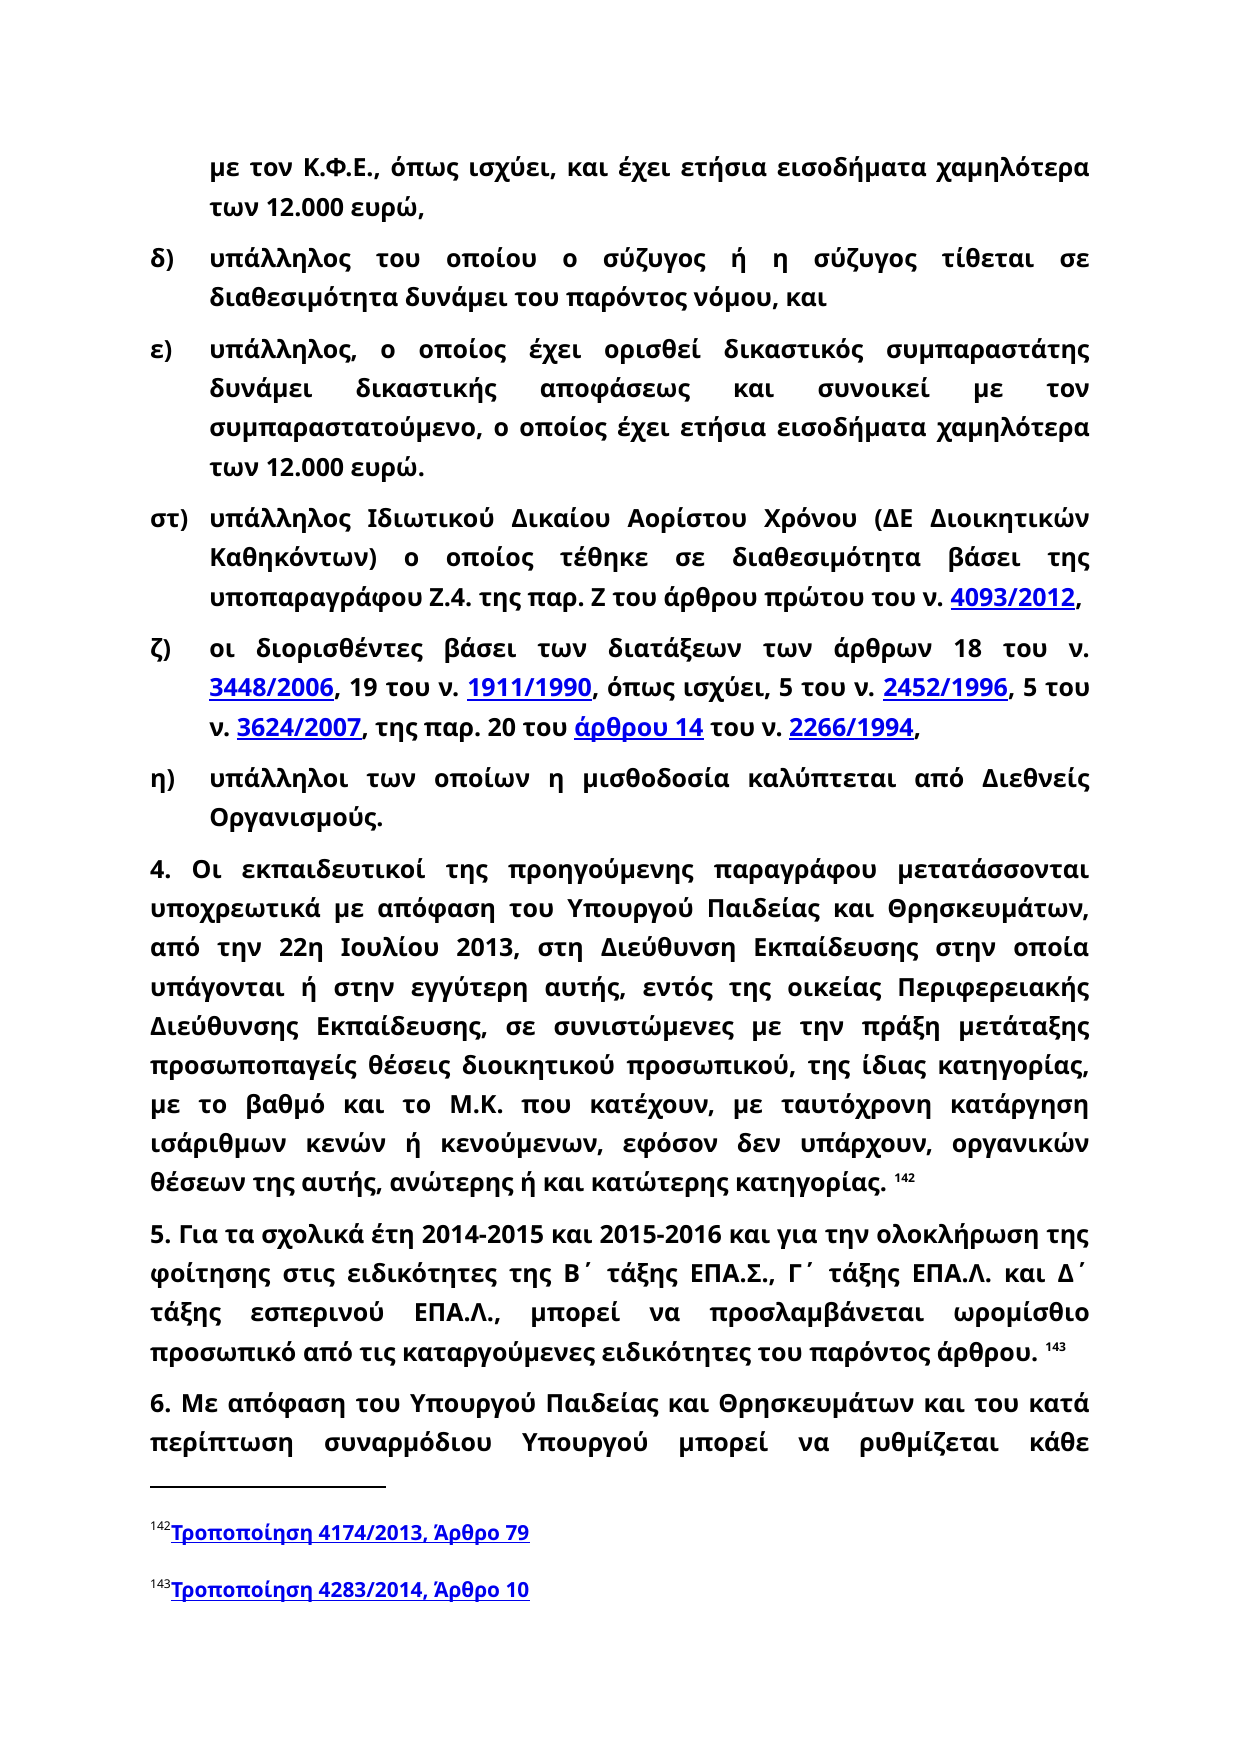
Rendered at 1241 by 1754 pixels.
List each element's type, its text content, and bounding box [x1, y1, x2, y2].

text Τροποποίηση 4283/2014, Άρθρο 10 [150, 1576, 1090, 1604]
text 6. Με απόφαση του Υπουργού Παιδείας και Θρησκευμάτων και του κατά περίπτωση συναρμόδιου Υπουργού μπορεί να ρυθμίζεται κάθε [150, 1386, 1090, 1459]
list η) υπάλληλοι των οποίων η μισθοδοσία καλύπτεται από Διεθνείς Οργανισμούς. [150, 761, 1090, 834]
list με τον Κ.Φ.Ε., όπως ισχύει, και έχει ετήσια εισοδήματα χαμηλότερα των 12.000 ευρώ, [150, 150, 1090, 223]
text 5. Για τα σχολικά έτη 2014-2015 και 2015-2016 και για την ολοκλήρωση της φοίτησης στις ειδικότητες της Β΄ τάξης ΕΠΑ.Σ., Γ΄ τάξης ΕΠΑ.Λ. και Δ΄ τάξης εσπερινού ΕΠΑ.Λ., μπορεί να προσλαμβάνεται ωρομίσθιο προσωπικό από τις καταργούμενες ειδικότητες του παρόντος άρθρου. [150, 1217, 1090, 1368]
list ζ) οι διορισθέντες βάσει των διατάξεων των άρθρων 18 του ν. 3448/2006, 19 του ν. 1911/1990, όπως ισχύει, 5 του ν. 2452/1996, 5 του ν. 3624/2007, της παρ. 20 του άρθρου 14 του ν. 2266/1994, [150, 631, 1090, 743]
list δ) υπάλληλος του οποίου ο σύζυγος ή η σύζυγος τίθεται σε διαθεσιμότητα δυνάμει του παρόντος νόμου, και [150, 241, 1090, 314]
text Τροποποίηση 4174/2013, Άρθρο 79 [150, 1518, 1090, 1546]
list ε) υπάλληλος, ο οποίος έχει ορισθεί δικαστικός συμπαραστάτης δυνάμει δικαστικής αποφάσεως και συνοικεί με τον συμπαραστατούμενο, ο οποίος έχει ετήσια εισοδήματα χαμηλότερα των 12.000 ευρώ. [150, 332, 1090, 483]
text 4. Οι εκπαιδευτικοί της προηγούμενης παραγράφου μετατάσσονται υποχρεωτικά με απόφαση του Υπουργού Παιδείας και Θρησκευμάτων, από την 22η Ιουλίου 2013, στη Διεύθυνση Εκπαίδευσης στην οποία υπάγονται ή στην εγγύτερη αυτής, εντός της οικείας Περιφερειακής Διεύθυνσης Εκπαίδευσης, σε συνιστώμενες με την πράξη μετάταξης προσωποπαγείς θέσεις διοικητικού προσωπικού, της ίδιας κατηγορίας, με το βαθμό και το Μ.Κ. που κατέχουν, με ταυτόχρονη κατάργηση ισάριθμων κενών ή κενούμενων, εφόσον δεν υπάρχουν, οργανικών θέσεων της αυτής, ανώτερης ή και κατώτερης κατηγορίας. [150, 852, 1090, 1199]
list στ) υπάλληλος Ιδιωτικού Δικαίου Αορίστου Χρόνου (ΔΕ Διοικητικών Καθηκόντων) ο οποίος τέθηκε σε διαθεσιμότητα βάσει της υποπαραγράφου Ζ.4. της παρ. Ζ του άρθρου πρώτου του ν. 4093/2012, [150, 501, 1090, 613]
